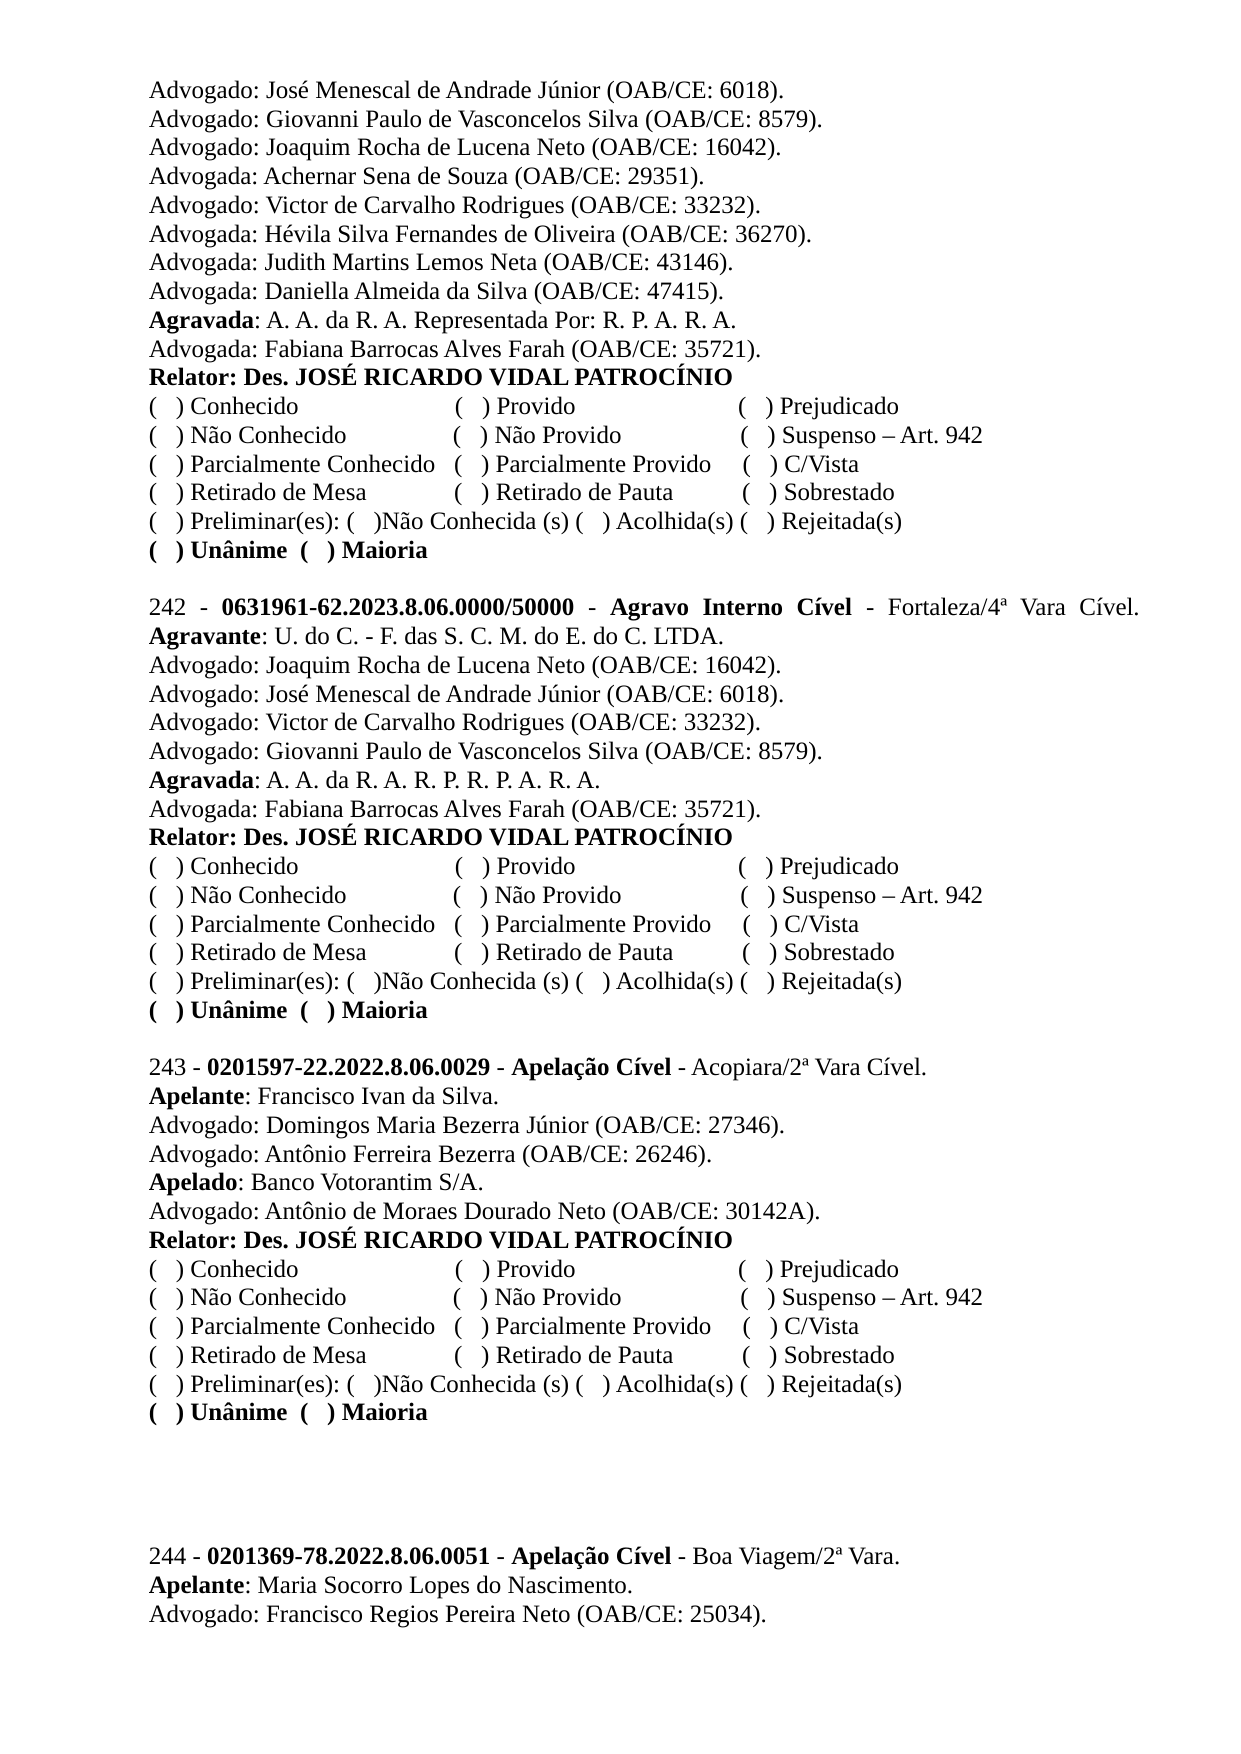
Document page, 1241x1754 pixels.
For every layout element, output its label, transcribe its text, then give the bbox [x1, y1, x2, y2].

text Advogado: Victor de Carvalho Rodrigues (OAB/CE: 33232). [148, 707, 1140, 736]
text ( ) Não Conhecido ( ) Não Provido ( ) Suspenso – Art. 942 [148, 1282, 1158, 1311]
text ( ) Retirado de Mesa ( ) Retirado de Pauta ( ) Sobrestado [148, 937, 1158, 966]
text ( ) Parcialmente Conhecido ( ) Parcialmente Provido ( ) C/Vista [148, 1311, 1158, 1340]
text ( ) Unânime ( ) Maioria [148, 995, 1158, 1024]
text Advogado: Joaquim Rocha de Lucena Neto (OAB/CE: 16042). [148, 132, 1140, 161]
text ( ) Conhecido ( ) Provido ( ) Prejudicado [148, 851, 1141, 880]
text Advogado: Antônio Ferreira Bezerra (OAB/CE: 26246). [148, 1139, 1140, 1167]
text Agravada: A. A. da R. A. R. P. R. P. A. R. A. [148, 765, 1140, 794]
text Relator: Des. JOSÉ RICARDO VIDAL PATROCÍNIO [148, 362, 1140, 391]
text Relator: Des. JOSÉ RICARDO VIDAL PATROCÍNIO [148, 1225, 1140, 1254]
text Advogado: Antônio de Moraes Dourado Neto (OAB/CE: 30142A). [148, 1196, 1140, 1225]
text ( ) Conhecido ( ) Provido ( ) Prejudicado [148, 391, 1141, 420]
text Advogado: Giovanni Paulo de Vasconcelos Silva (OAB/CE: 8579). [148, 736, 1140, 765]
text Apelante: Francisco Ivan da Silva. [148, 1081, 1140, 1110]
text Advogada: Judith Martins Lemos Neta (OAB/CE: 43146). [148, 247, 1140, 276]
text Apelante: Maria Socorro Lopes do Nascimento. [148, 1570, 1140, 1599]
text ( ) Não Conhecido ( ) Não Provido ( ) Suspenso – Art. 942 [148, 420, 1158, 449]
text Advogado: Joaquim Rocha de Lucena Neto (OAB/CE: 16042). [148, 650, 1140, 679]
text ( ) Unânime ( ) Maioria [148, 1397, 1158, 1426]
text Agravada: A. A. da R. A. Representada Por: R. P. A. R. A. [148, 305, 1140, 334]
text Advogado: José Menescal de Andrade Júnior (OAB/CE: 6018). [148, 679, 1140, 707]
text ( ) Retirado de Mesa ( ) Retirado de Pauta ( ) Sobrestado [148, 1340, 1158, 1369]
text Advogado: Giovanni Paulo de Vasconcelos Silva (OAB/CE: 8579). [148, 104, 1140, 132]
text 242 - 0631961-62.2023.8.06.0000/50000 - Agravo Interno Cível - Fortaleza/4ª Vara Cível. Agravante: U. do C. - F. das S. C. M. do E. do C. LTDA. [148, 592, 1140, 650]
text Advogada: Daniella Almeida da Silva (OAB/CE: 47415). [148, 276, 1140, 305]
text ( ) Parcialmente Conhecido ( ) Parcialmente Provido ( ) C/Vista [148, 909, 1158, 937]
text ( ) Conhecido ( ) Provido ( ) Prejudicado [148, 1254, 1141, 1282]
text ( ) Unânime ( ) Maioria [148, 535, 1158, 564]
text ( ) Retirado de Mesa ( ) Retirado de Pauta ( ) Sobrestado [148, 477, 1158, 506]
text ( ) Preliminar(es): ( )Não Conhecida (s) ( ) Acolhida(s) ( ) Rejeitada(s) [148, 1369, 1158, 1397]
text 243 - 0201597-22.2022.8.06.0029 - Apelação Cível - Acopiara/2ª Vara Cível. [148, 1052, 1140, 1081]
text Advogado: José Menescal de Andrade Júnior (OAB/CE: 6018). [148, 75, 1140, 104]
text ( ) Não Conhecido ( ) Não Provido ( ) Suspenso – Art. 942 [148, 880, 1158, 909]
text Advogada: Achernar Sena de Souza (OAB/CE: 29351). [148, 161, 1140, 190]
text Advogado: Victor de Carvalho Rodrigues (OAB/CE: 33232). [148, 190, 1140, 219]
text 244 - 0201369-78.2022.8.06.0051 - Apelação Cível - Boa Viagem/2ª Vara. [148, 1541, 1140, 1570]
text Advogada: Fabiana Barrocas Alves Farah (OAB/CE: 35721). [148, 794, 1140, 822]
text Relator: Des. JOSÉ RICARDO VIDAL PATROCÍNIO [148, 822, 1140, 851]
text Advogado: Francisco Regios Pereira Neto (OAB/CE: 25034). [148, 1599, 1140, 1627]
text Advogado: Domingos Maria Bezerra Júnior (OAB/CE: 27346). [148, 1110, 1140, 1139]
text ( ) Preliminar(es): ( )Não Conhecida (s) ( ) Acolhida(s) ( ) Rejeitada(s) [148, 966, 1158, 995]
text Apelado: Banco Votorantim S/A. [148, 1167, 1140, 1196]
text ( ) Parcialmente Conhecido ( ) Parcialmente Provido ( ) C/Vista [148, 449, 1158, 477]
text Advogada: Hévila Silva Fernandes de Oliveira (OAB/CE: 36270). [148, 219, 1140, 247]
text Advogada: Fabiana Barrocas Alves Farah (OAB/CE: 35721). [148, 334, 1140, 362]
text ( ) Preliminar(es): ( )Não Conhecida (s) ( ) Acolhida(s) ( ) Rejeitada(s) [148, 506, 1158, 535]
